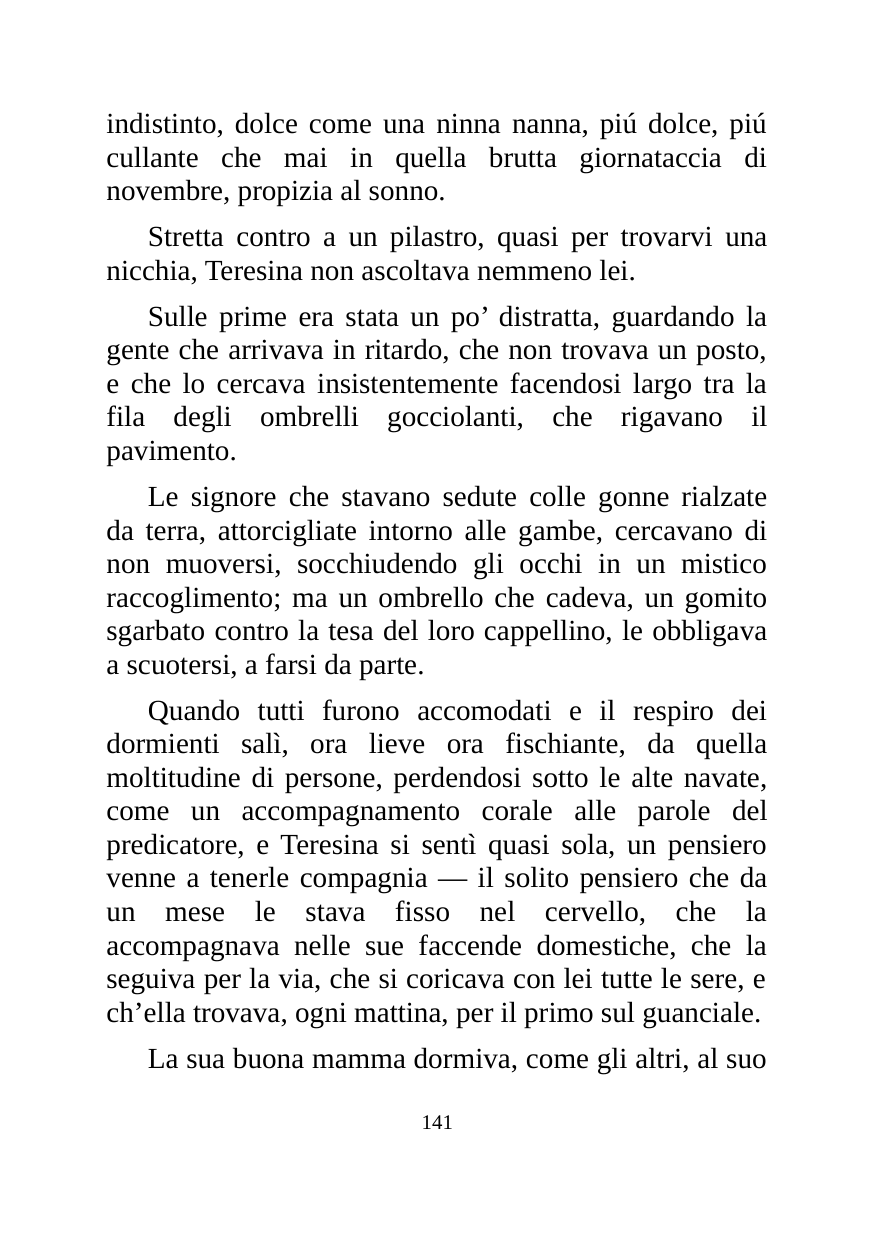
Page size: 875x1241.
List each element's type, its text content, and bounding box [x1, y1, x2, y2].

text Stretta contro a un pilastro, quasi per trovarvi una nicchia, Teresina non ascoltava nemmeno lei. [106, 219, 768, 286]
text La sua buona mamma dormiva, come gli altri, al suo [106, 1041, 768, 1074]
text Le signore che stavano sedute colle gonne rialzate da terra, attorcigliate intorno alle gambe, cercavano di non muoversi, socchiudendo gli occhi in un mistico raccoglimento; ma un ombrello che cadeva, un gomito sgarbato contro la tesa del loro cappellino, le obbligava a scuotersi, a farsi da parte. [106, 479, 768, 680]
text Quando tutti furono accomodati e il respiro dei dormienti salì, ora lieve ora fischiante, da quella moltitudine di persone, perdendosi sotto le alte navate, come un accompagnamento corale alle parole del predicatore, e Teresina si sentì quasi sola, un pensiero venne a tenerle compagnia — il solito pensiero che da un mese le stava fisso nel cervello, che la accompagnava nelle sue faccende domestiche, che la seguiva per la via, che si coricava con lei tutte le sere, e ch’ella trovava, ogni mattina, per il primo sul guanciale. [106, 693, 768, 1028]
text Sulle prime era stata un po’ distratta, guardando la gente che arrivava in ritardo, che non trovava un posto, e che lo cercava insistentemente facendosi largo tra la fila degli ombrelli gocciolanti, che rigavano il pavimento. [106, 299, 768, 467]
text indistinto, dolce come una ninna nanna, piú dolce, piú cullante che mai in quella brutta giornataccia di novembre, propizia al sonno. [106, 106, 768, 207]
